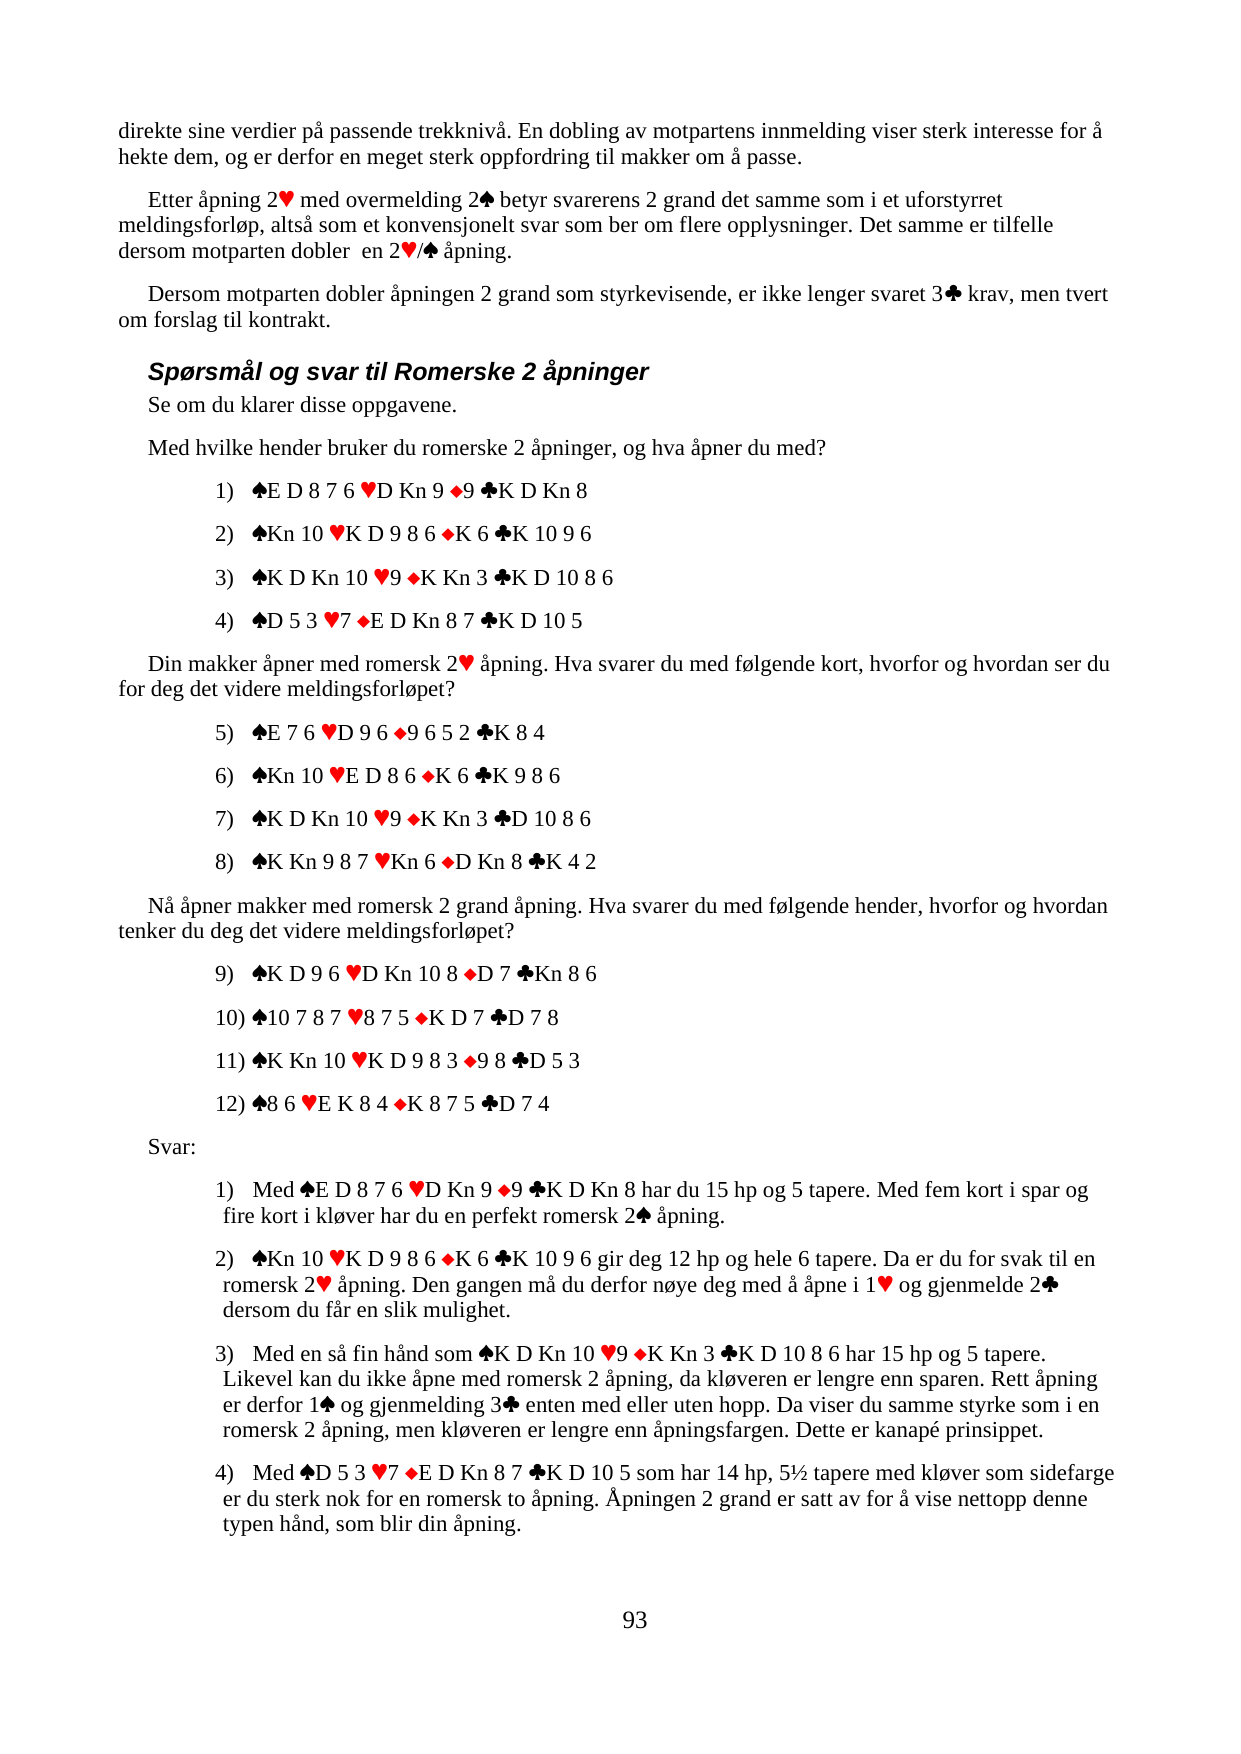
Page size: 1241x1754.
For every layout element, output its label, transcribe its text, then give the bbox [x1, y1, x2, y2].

list ªK D Kn 10 ©9 ¨K Kn 3 §D 10 8 6 [185, 806, 1122, 832]
text Etter åpning 2© med overmelding 2ª betyr svarerens 2 grand det samme som i et uforstyrret meldingsforløp, altså som et konvensjonelt svar som ber om flere opplysninger. Det samme er tilfelle dersom motparten dobler en 2©/ª åpning. [118, 187, 1122, 263]
list ªE D 8 7 6 ©D Kn 9 ¨9 §K D Kn 8 [185, 478, 1122, 503]
list ªKn 10 ©K D 9 8 6 ¨K 6 §K 10 9 6 [185, 521, 1122, 547]
list ªD 5 3 ©7 ¨E D Kn 8 7 §K D 10 5 [185, 608, 1122, 633]
text Dersom motparten dobler åpningen 2 grand som styrkevisende, er ikke lenger svaret 3§ krav, men tvert om forslag til kontrakt. [118, 281, 1122, 332]
list ªK Kn 9 8 7 ©Kn 6 ¨D Kn 8 §K 4 2 [185, 849, 1122, 875]
list ªKn 10 ©E D 8 6 ¨K 6 §K 9 8 6 [185, 763, 1122, 788]
list Med ªE D 8 7 6 ©D Kn 9 ¨9 §K D Kn 8 har du 15 hp og 5 tapere. Med fem kort i spar og fire kort i kløver har du en perfekt romersk 2ª åpning. [185, 1177, 1122, 1228]
text Nå åpner makker med romersk 2 grand åpning. Hva svarer du med følgende hender, hvorfor og hvordan tenker du deg det videre meldingsforløpet? [118, 892, 1122, 943]
list ªE 7 6 ©D 9 6 ¨9 6 5 2 §K 8 4 [185, 719, 1122, 745]
list ªK D Kn 10 ©9 ¨K Kn 3 §K D 10 8 6 [185, 564, 1122, 590]
list ª10 7 8 7 ©8 7 5 ¨K D 7 §D 7 8 [185, 1004, 1122, 1030]
text Med hvilke hender bruker du romerske 2 åpninger, og hva åpner du med? [118, 435, 1122, 460]
text Svar: [118, 1134, 1122, 1160]
list ªKn 10 ©K D 9 8 6 ¨K 6 §K 10 9 6 gir deg 12 hp og hele 6 tapere. Da er du for svak til en romersk 2© åpning. Den gangen må du derfor nøye deg med å åpne i 1© og gjenmelde 2§ dersom du får en slik mulighet. [185, 1246, 1122, 1323]
text Se om du klarer disse oppgavene. [118, 391, 1122, 417]
list Med ªD 5 3 ©7 ¨E D Kn 8 7 §K D 10 5 som har 14 hp, 5½ tapere med kløver som sidefarge er du sterk nok for en romersk to åpning. Åpningen 2 grand er satt av for å vise nettopp denne typen hånd, som blir din åpning. [185, 1460, 1122, 1537]
list Med en så fin hånd som ªK D Kn 10 ©9 ¨K Kn 3 §K D 10 8 6 har 15 hp og 5 tapere. Likevel kan du ikke åpne med romersk 2 åpning, da kløveren er lengre enn sparen. Rett åpning er derfor 1ª og gjenmelding 3§ enten med eller uten hopp. Da viser du samme styrke som i en romersk 2 åpning, men kløveren er lengre enn åpningsfargen. Dette er kanapé prinsippet. [185, 1340, 1122, 1442]
text direkte sine verdier på passende trekk­nivå. En dobling av motpartens innmelding viser sterk interesse for å hekte dem, og er derfor en meget sterk oppfordring til makker om å passe. [118, 118, 1122, 169]
list ªK Kn 10 ©K D 9 8 3 ¨9 8 §D 5 3 [185, 1048, 1122, 1073]
subtitle Spørsmål og svar til Romerske 2 åpninger [148, 357, 1122, 385]
list ª8 6 ©E K 8 4 ¨K 8 7 5 §D 7 4 [185, 1091, 1122, 1116]
text Din makker åpner med romersk 2© åpning. Hva svarer du med følgende kort, hvorfor og hvordan ser du for deg det videre meldingsforløpet? [118, 651, 1122, 702]
list ªK D 9 6 ©D Kn 10 8 ¨D 7 §Kn 8 6 [185, 961, 1122, 987]
